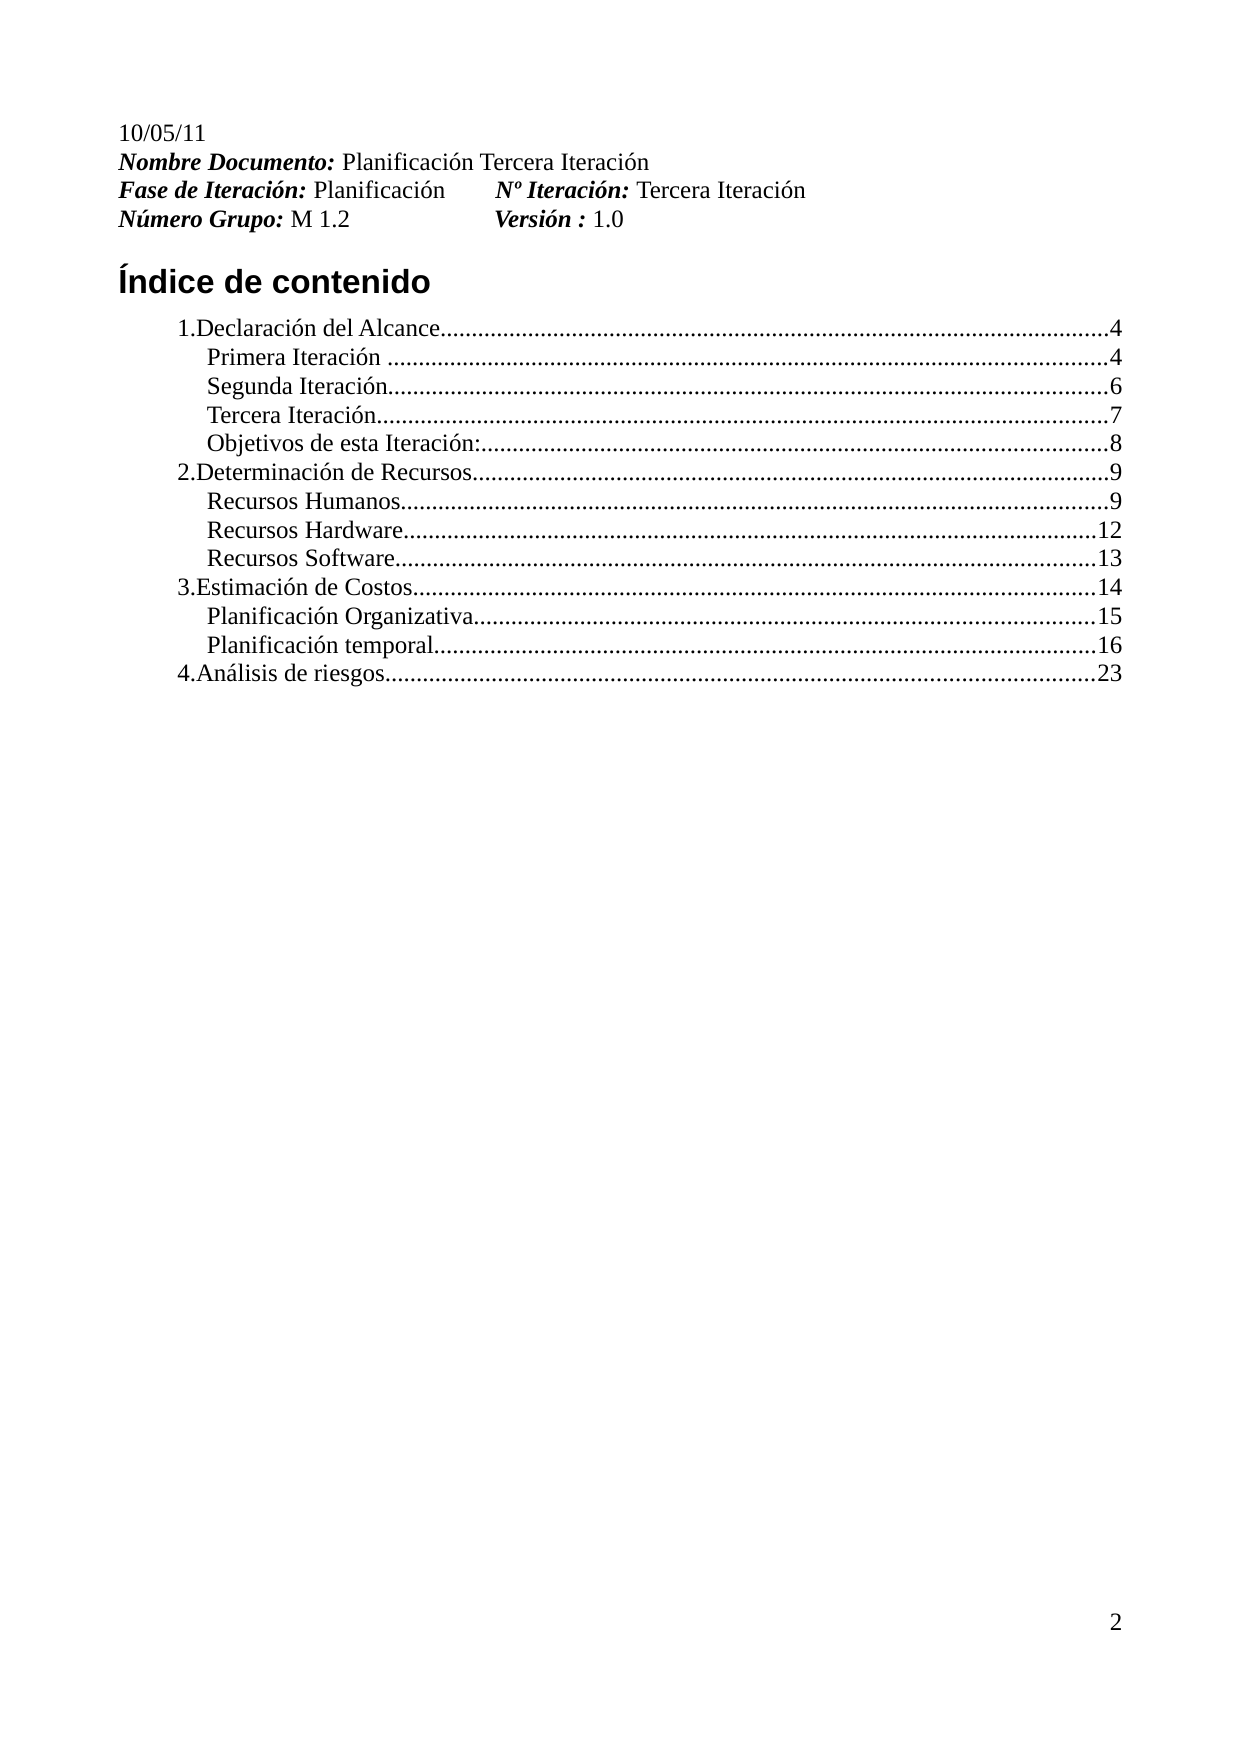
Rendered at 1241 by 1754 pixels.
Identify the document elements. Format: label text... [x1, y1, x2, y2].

text 4.Análisis de riesgos 23 [177, 658, 1122, 687]
text 3.Estimación de Costos 14 [177, 572, 1122, 601]
text Planificación temporal 16 [207, 630, 1122, 658]
subtitle Índice de contenido [118, 263, 1122, 301]
text Planificación Organizativa 15 [207, 601, 1122, 630]
text Primera Iteración 4 [207, 342, 1122, 371]
text Recursos Hardware 12 [207, 515, 1122, 543]
text 1.Declaración del Alcance 4 [177, 313, 1122, 342]
text Recursos Humanos 9 [207, 486, 1122, 515]
text Segunda Iteración 6 [207, 371, 1122, 400]
text Tercera Iteración 7 [207, 400, 1122, 428]
text Objetivos de esta Iteración: 8 [207, 428, 1122, 457]
text 2.Determinación de Recursos 9 [177, 457, 1122, 486]
text Recursos Software 13 [207, 543, 1122, 572]
